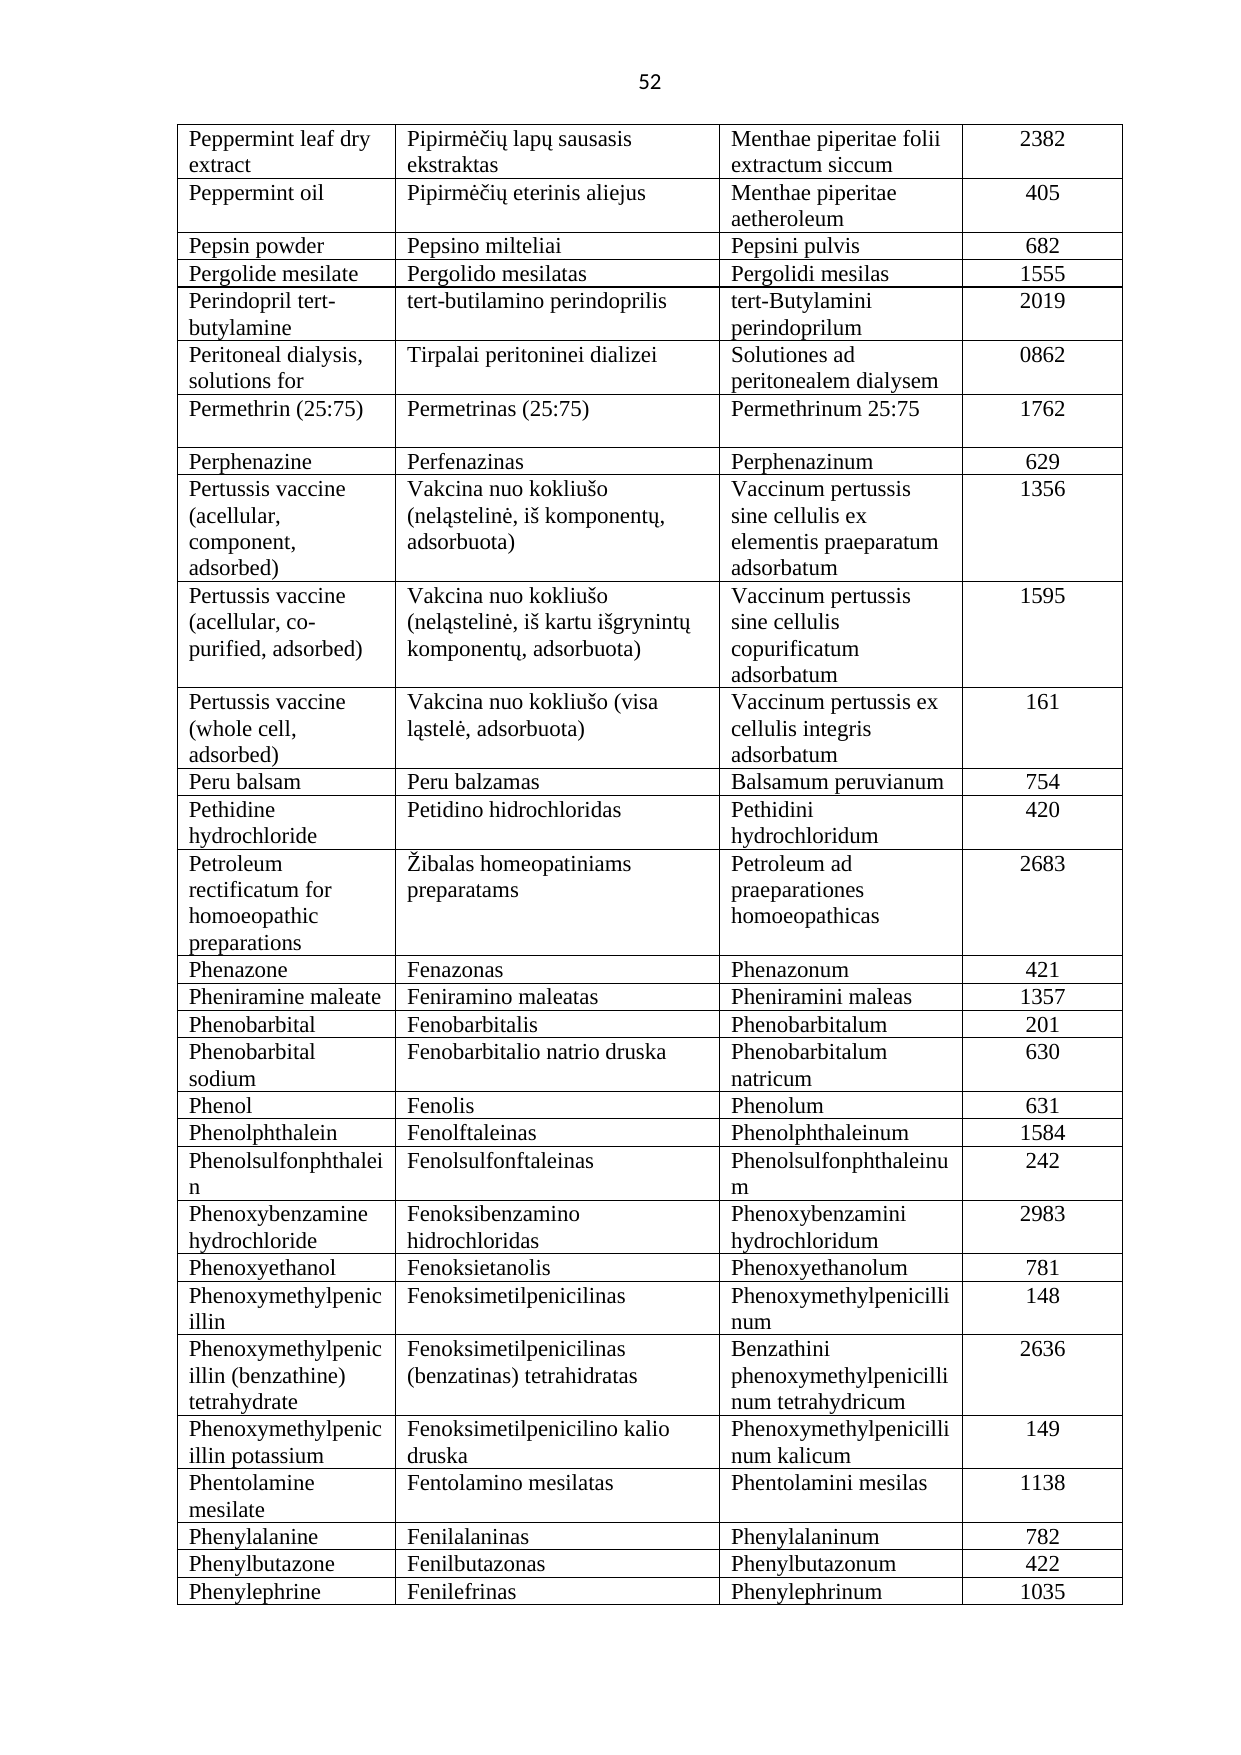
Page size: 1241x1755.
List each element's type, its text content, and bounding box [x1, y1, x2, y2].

table_cell Menthae piperitae folii extractum siccum [720, 125, 962, 178]
table_cell Fenilalaninas [396, 1523, 719, 1549]
table_cell Phenoxyethanolum [720, 1254, 962, 1281]
table_cell Phenylephrine [178, 1578, 395, 1604]
table_cell 242 [963, 1147, 1122, 1199]
table_cell Fenoksimetilpenicilino kalio druska [396, 1416, 719, 1468]
table_cell Pepsino milteliai [396, 233, 719, 259]
table_cell 1584 [963, 1119, 1122, 1146]
table_cell Peru balzamas [396, 769, 719, 795]
table_cell Fenilbutazonas [396, 1550, 719, 1577]
table_cell Fenolis [396, 1092, 719, 1118]
table_cell Pertussis vaccine (acellular, component, adsorbed) [178, 475, 395, 581]
table_cell Vakcina nuo kokliušo (neląstelinė, iš kartu išgrynintų komponentų, adsorbuota) [396, 582, 719, 687]
table_cell 201 [963, 1011, 1122, 1037]
table_cell 422 [963, 1550, 1122, 1577]
table_cell 0862 [963, 341, 1122, 394]
table_cell Phenylephrinum [720, 1578, 962, 1604]
table_cell 782 [963, 1523, 1122, 1549]
table_cell Phenolsulfonphthaleinum [720, 1147, 962, 1199]
table_cell Phentolamini mesilas [720, 1469, 962, 1522]
table_cell 682 [963, 233, 1122, 259]
table_cell Pheniramini maleas [720, 984, 962, 1010]
table_cell Fenobarbitalio natrio druska [396, 1038, 719, 1091]
table_cell Vaccinum pertussis sine cellulis ex elementis praeparatum adsorbatum [720, 475, 962, 581]
table_cell Petroleum rectificatum for homoeopathic preparations [178, 850, 395, 955]
table_cell 1762 [963, 395, 1122, 447]
table_cell 405 [963, 179, 1122, 232]
table_cell Fenoksibenzamino hidrochloridas [396, 1201, 719, 1253]
table_cell Žibalas homeopatiniams preparatams [396, 850, 719, 955]
table_cell 630 [963, 1038, 1122, 1091]
table_cell Petidino hidrochloridas [396, 796, 719, 848]
table_cell Phenobarbitalum natricum [720, 1038, 962, 1091]
table_cell 2019 [963, 288, 1122, 340]
table_cell Fentolamino mesilatas [396, 1469, 719, 1522]
table_cell 149 [963, 1416, 1122, 1468]
table_cell Perphenazine [178, 448, 395, 474]
table_cell Phenobarbital [178, 1011, 395, 1037]
table_cell 631 [963, 1092, 1122, 1118]
table_cell Phenolum [720, 1092, 962, 1118]
table_cell 161 [963, 688, 1122, 767]
table_cell 1555 [963, 260, 1122, 286]
table_cell Phenobarbital sodium [178, 1038, 395, 1091]
table_cell Pepsin powder [178, 233, 395, 259]
table_cell 420 [963, 796, 1122, 848]
table_cell Phenylalanine [178, 1523, 395, 1549]
table_cell Pergolido mesilatas [396, 260, 719, 286]
table_cell Fenoksietanolis [396, 1254, 719, 1281]
table_cell Vakcina nuo kokliušo (visa ląstelė, adsorbuota) [396, 688, 719, 767]
table_cell Phenoxymethylpenicillinum [720, 1282, 962, 1334]
table_cell Pergolidi mesilas [720, 260, 962, 286]
table_cell Pepsini pulvis [720, 233, 962, 259]
table_cell Benzathini phenoxymethylpenicillinum tetrahydricum [720, 1335, 962, 1414]
table_cell Phenolphthalein [178, 1119, 395, 1146]
table_cell Permetrinas (25:75) [396, 395, 719, 447]
table_cell Tirpalai peritoninei dializei [396, 341, 719, 394]
table_cell Pethidini hydrochloridum [720, 796, 962, 848]
table_cell 629 [963, 448, 1122, 474]
table_cell Fenoksimetilpenicilinas [396, 1282, 719, 1334]
table_cell Petroleum ad praeparationes homoeopathicas [720, 850, 962, 955]
table_cell Solutiones ad peritonealem dialysem [720, 341, 962, 394]
table_cell Vaccinum pertussis ex cellulis integris adsorbatum [720, 688, 962, 767]
table_cell Pertussis vaccine (acellular, co-purified, adsorbed) [178, 582, 395, 687]
table_cell Phentolamine mesilate [178, 1469, 395, 1522]
table_cell Perfenazinas [396, 448, 719, 474]
table_cell Pertussis vaccine (whole cell, adsorbed) [178, 688, 395, 767]
table_cell 1356 [963, 475, 1122, 581]
table_cell Fenazonas [396, 956, 719, 982]
table_cell 2636 [963, 1335, 1122, 1414]
table_cell 2983 [963, 1201, 1122, 1253]
table_cell 1035 [963, 1578, 1122, 1604]
table_cell Phenazone [178, 956, 395, 982]
table_cell 1357 [963, 984, 1122, 1010]
table_cell Phenoxymethylpenicillin (benzathine) tetrahydrate [178, 1335, 395, 1414]
table_cell 781 [963, 1254, 1122, 1281]
table_cell Phenobarbitalum [720, 1011, 962, 1037]
table_cell Perphenazinum [720, 448, 962, 474]
table_cell Phenoxymethylpenicillinum kalicum [720, 1416, 962, 1468]
table_cell Pheniramine maleate [178, 984, 395, 1010]
table_cell 1595 [963, 582, 1122, 687]
table_cell Phenoxymethylpenicillin [178, 1282, 395, 1334]
table_cell 421 [963, 956, 1122, 982]
table_cell Phenoxyethanol [178, 1254, 395, 1281]
table_cell Permethrin (25:75) [178, 395, 395, 447]
table_cell 2683 [963, 850, 1122, 955]
table_cell 148 [963, 1282, 1122, 1334]
table_cell tert-Butylamini perindoprilum [720, 288, 962, 340]
table_cell Phenoxymethylpenicillin potassium [178, 1416, 395, 1468]
table_cell Phenoxybenzamini hydrochloridum [720, 1201, 962, 1253]
table_cell Fenolsulfonftaleinas [396, 1147, 719, 1199]
table_cell 2382 [963, 125, 1122, 178]
table_cell Pergolide mesilate [178, 260, 395, 286]
table_cell Phenol [178, 1092, 395, 1118]
table_cell Fenoksimetilpenicilinas (benzatinas) tetrahidratas [396, 1335, 719, 1414]
table_cell Pipirmėčių eterinis aliejus [396, 179, 719, 232]
table_cell Phenylbutazone [178, 1550, 395, 1577]
table_cell Feniramino maleatas [396, 984, 719, 1010]
table_cell tert-butilamino perindoprilis [396, 288, 719, 340]
table_cell Phenylalaninum [720, 1523, 962, 1549]
table_cell 754 [963, 769, 1122, 795]
table_cell Fenilefrinas [396, 1578, 719, 1604]
table_cell Peru balsam [178, 769, 395, 795]
table_cell Phenolphthaleinum [720, 1119, 962, 1146]
table_cell Pipirmėčių lapų sausasis ekstraktas [396, 125, 719, 178]
table_cell Peppermint leaf dry extract [178, 125, 395, 178]
table_cell Fenolftaleinas [396, 1119, 719, 1146]
table_cell Peppermint oil [178, 179, 395, 232]
table_cell Balsamum peruvianum [720, 769, 962, 795]
table_cell Phenoxybenzamine hydrochloride [178, 1201, 395, 1253]
table_cell Fenobarbitalis [396, 1011, 719, 1037]
table_cell Permethrinum 25:75 [720, 395, 962, 447]
table_cell 1138 [963, 1469, 1122, 1522]
table_cell Phenylbutazonum [720, 1550, 962, 1577]
table_cell Menthae piperitae aetheroleum [720, 179, 962, 232]
table_cell Pethidine hydrochloride [178, 796, 395, 848]
table_cell Vaccinum pertussis sine cellulis copurificatum adsorbatum [720, 582, 962, 687]
table_cell Phenolsulfonphthalein [178, 1147, 395, 1199]
table_cell Phenazonum [720, 956, 962, 982]
table_cell Peritoneal dialysis, solutions for [178, 341, 395, 394]
table_cell Perindopril tert-butylamine [178, 288, 395, 340]
table_cell Vakcina nuo kokliušo (neląstelinė, iš komponentų, adsorbuota) [396, 475, 719, 581]
